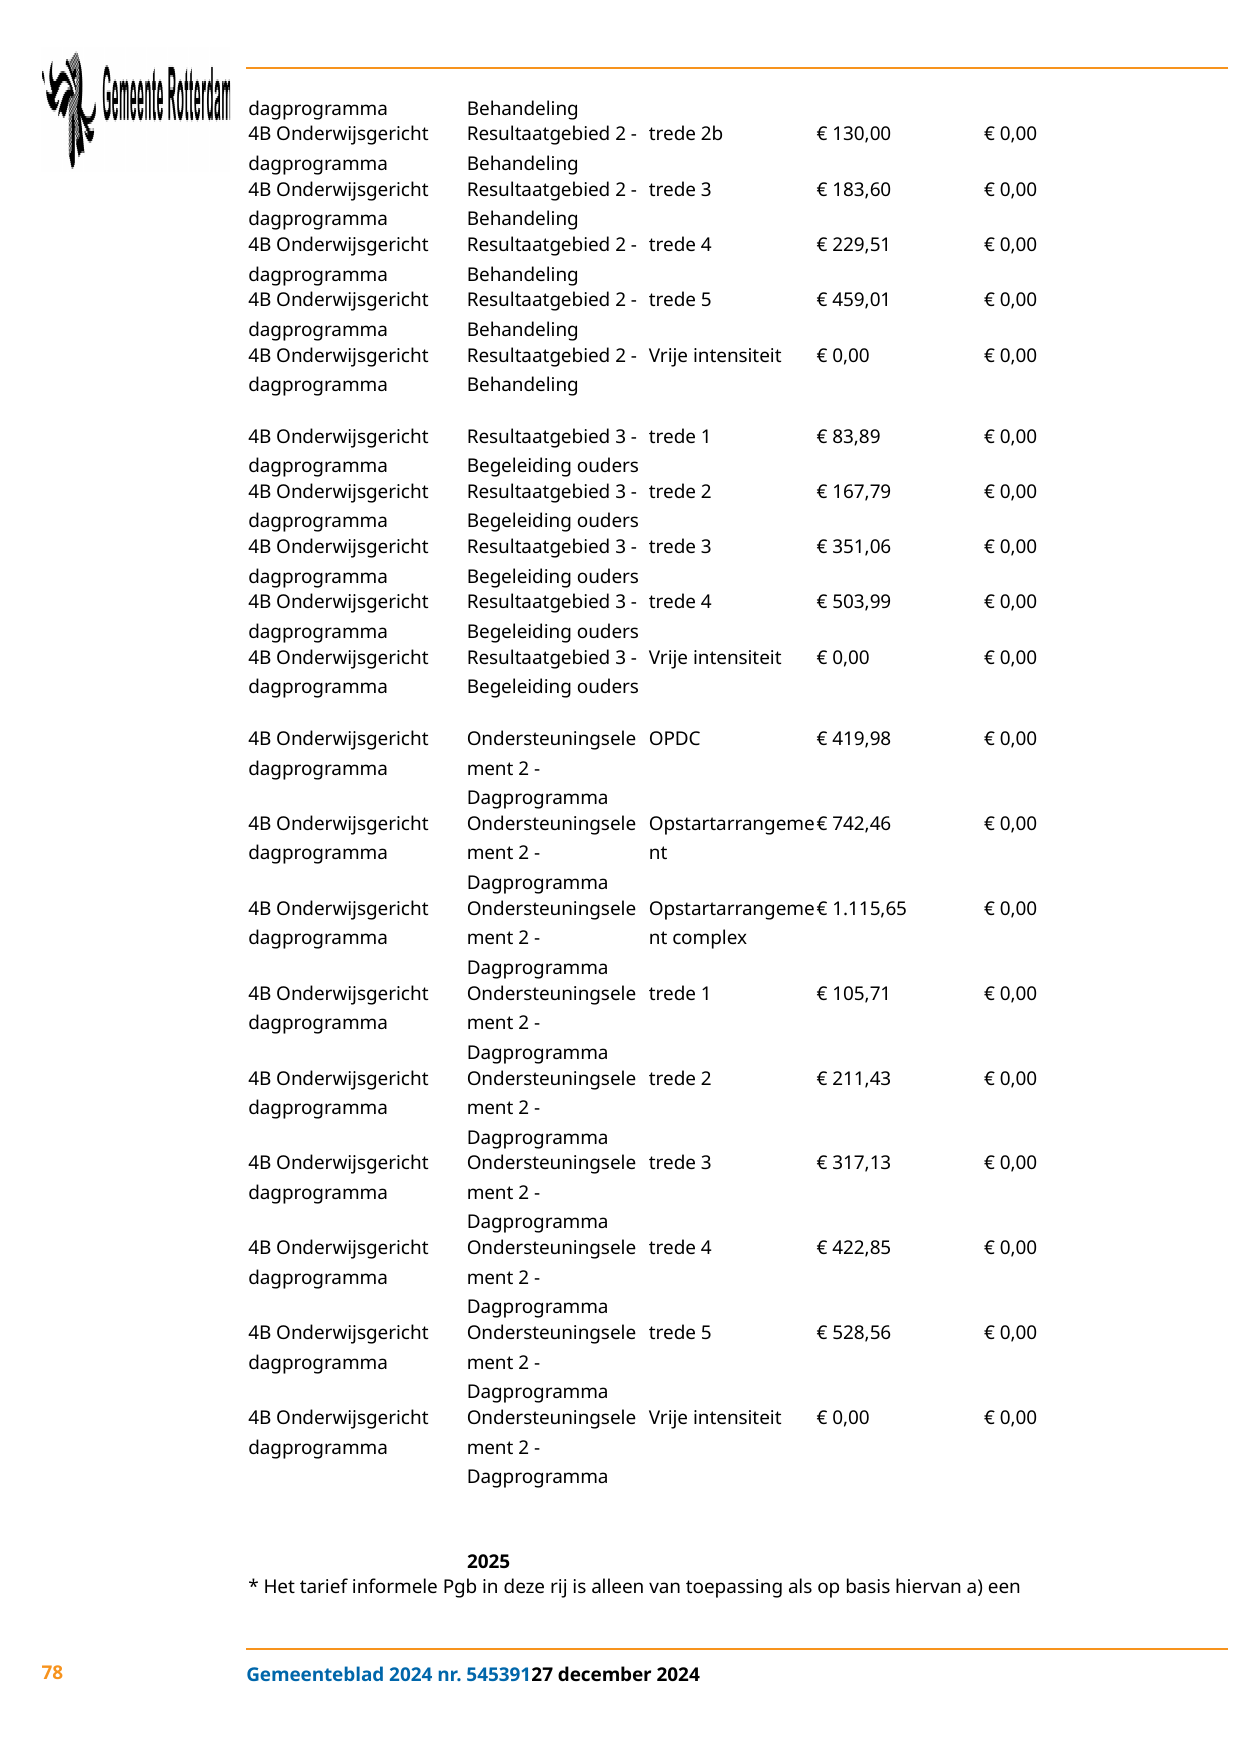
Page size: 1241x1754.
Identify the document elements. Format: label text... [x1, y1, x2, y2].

table_cell 4B Onderwijsgericht dagprogramma [248, 725, 467, 810]
table_cell trede 2 [649, 478, 816, 533]
table_cell € 0,00 [984, 121, 1152, 176]
table_cell € 130,00 [816, 121, 984, 176]
table_cell € 422,85 [816, 1235, 984, 1319]
table_cell € 0,00 [984, 342, 1152, 397]
table_cell Resultaatgebied 3 - Begeleiding ouders [467, 478, 649, 533]
table_cell - Behandeling [467, 95, 649, 121]
table_cell Ondersteuningselement 2 - Dagprogramma [467, 810, 649, 895]
table_cell € 0,00 [984, 534, 1152, 589]
table_cell 4B Onderwijsgericht dagprogramma [248, 1235, 467, 1319]
table_cell € 0,00 [984, 589, 1152, 644]
table_cell € 0,00 [984, 980, 1152, 1065]
table_cell € 0,00 [984, 231, 1152, 286]
table_cell [816, 1489, 984, 1515]
table_cell € 0,00 [984, 1235, 1152, 1319]
table_cell 4B Onderwijsgericht dagprogramma [248, 980, 467, 1065]
table_cell € 0,00 [984, 895, 1152, 980]
table_cell Resultaatgebied 2 - Behandeling [467, 286, 649, 342]
table_header [989, 1548, 1152, 1573]
table_cell trede 5 [649, 286, 816, 342]
table_cell 4B Onderwijsgericht dagprogramma [248, 895, 467, 980]
table_cell trede 4 [649, 1235, 816, 1319]
table_cell 4B Onderwijsgericht dagprogramma [248, 121, 467, 176]
table_cell trede 4 [649, 231, 816, 286]
table_cell 4B Onderwijsgericht dagprogramma [248, 810, 467, 895]
table_cell [248, 699, 816, 725]
table_cell 4B Onderwijsgericht dagprogramma [248, 589, 467, 644]
table_cell 4B Onderwijsgericht dagprogramma [248, 478, 467, 533]
table_cell * Het tarief informele Pgb in deze rij is alleen van toepassing als op basis hiervan a) een [248, 1574, 1152, 1599]
table_cell € 351,06 [816, 534, 984, 589]
table_cell [467, 1489, 649, 1515]
picture [41, 47, 231, 172]
table_cell 4B Onderwijsgericht dagprogramma [248, 534, 467, 589]
table_cell Opstartarrangement complex [649, 895, 816, 980]
table_cell € 0,00 [816, 1404, 984, 1489]
table_cell Opstartarrangement [649, 810, 816, 895]
table_cell € 317,13 [816, 1150, 984, 1234]
table_cell [248, 397, 816, 423]
table_cell € 105,71 [816, 980, 984, 1065]
table_cell € 83,89 [816, 423, 984, 478]
table_cell [816, 95, 984, 121]
table_cell € 167,79 [816, 478, 984, 533]
table_cell [649, 95, 816, 121]
table_cell Resultaatgebied 3 - Begeleiding ouders [467, 534, 649, 589]
table_cell [984, 95, 1152, 121]
table_cell Ondersteuningselement 2 - Dagprogramma [467, 725, 649, 810]
table_cell € 459,01 [816, 286, 984, 342]
table_cell € 0,00 [984, 286, 1152, 342]
table_cell € 0,00 [984, 725, 1152, 810]
table_cell trede 5 [649, 1319, 816, 1404]
table_cell € 0,00 [984, 478, 1152, 533]
table_cell 4B Onderwijsgericht dagprogramma [248, 1150, 467, 1234]
table_cell € 0,00 [984, 810, 1152, 895]
table_cell 4B Onderwijsgericht dagprogramma [248, 1404, 467, 1489]
table_cell € 0,00 [984, 644, 1152, 699]
table_cell Ondersteuningselement 2 - Dagprogramma [467, 980, 649, 1065]
table_cell 4B Onderwijsgericht dagprogramma [248, 342, 467, 397]
table_cell Resultaatgebied 3 - Begeleiding ouders [467, 644, 649, 699]
table_cell Resultaatgebied 2 - Behandeling [467, 121, 649, 176]
table_cell [984, 1489, 1152, 1515]
table_cell € 229,51 [816, 231, 984, 286]
table_cell € 742,46 [816, 810, 984, 895]
table_cell 4B Onderwijsgericht dagprogramma [248, 1319, 467, 1404]
table_cell 4B Onderwijsgericht dagprogramma [248, 1065, 467, 1149]
table_header [248, 1548, 467, 1573]
table_cell Ondersteuningselement 2 - Dagprogramma [467, 1065, 649, 1149]
table_cell trede 3 [649, 1150, 816, 1234]
table_cell trede 1 [649, 980, 816, 1065]
table_cell OPDC [649, 725, 816, 810]
table_cell Resultaatgebied 2 - Behandeling [467, 342, 649, 397]
table_cell [984, 699, 1152, 725]
table_cell trede 2b [649, 121, 816, 176]
table_cell [816, 397, 984, 423]
table_header [827, 1548, 989, 1573]
table_cell € 0,00 [984, 176, 1152, 231]
table_cell Vrije intensiteit [649, 342, 816, 397]
table_cell [248, 1489, 467, 1515]
table_cell € 419,98 [816, 725, 984, 810]
table_cell Ondersteuningselement 2 - Dagprogramma [467, 895, 649, 980]
table_cell Vrije intensiteit [649, 644, 816, 699]
table_cell Vrije intensiteit [649, 1404, 816, 1489]
table_cell Resultaatgebied 2 - Behandeling [467, 231, 649, 286]
table_cell € 0,00 [984, 1404, 1152, 1489]
table_cell 4B Onderwijsgericht dagprogramma [248, 176, 467, 231]
table_cell Resultaatgebied 2 - Behandeling [467, 176, 649, 231]
table_cell € 503,99 [816, 589, 984, 644]
table_cell € 0,00 [984, 1319, 1152, 1404]
table_cell 4B Onderwijsgericht dagprogramma [248, 286, 467, 342]
table_cell trede 4 [649, 589, 816, 644]
table_cell € 0,00 [816, 342, 984, 397]
table_cell trede 1 [649, 423, 816, 478]
table_cell dagprogramma [248, 95, 467, 121]
table_cell Ondersteuningselement 2 - Dagprogramma [467, 1235, 649, 1319]
table_header 2025 [467, 1548, 664, 1573]
table_cell 4B Onderwijsgericht dagprogramma [248, 231, 467, 286]
table_cell € 0,00 [984, 1150, 1152, 1234]
table_cell € 183,60 [816, 176, 984, 231]
table_cell € 0,00 [984, 1065, 1152, 1149]
table_cell € 1.115,65 [816, 895, 984, 980]
table_header [665, 1548, 827, 1573]
table_cell [816, 699, 984, 725]
table_cell Resultaatgebied 3 - Begeleiding ouders [467, 423, 649, 478]
table_cell Ondersteuningselement 2 - Dagprogramma [467, 1319, 649, 1404]
table_cell 4B Onderwijsgericht dagprogramma [248, 644, 467, 699]
table_cell € 0,00 [816, 644, 984, 699]
table_cell 4B Onderwijsgericht dagprogramma [248, 423, 467, 478]
table_cell € 528,56 [816, 1319, 984, 1404]
table_cell € 211,43 [816, 1065, 984, 1149]
table_cell Ondersteuningselement 2 - Dagprogramma [467, 1404, 649, 1489]
table_cell [649, 1489, 816, 1515]
table_cell trede 3 [649, 176, 816, 231]
table_cell trede 3 [649, 534, 816, 589]
table_cell trede 2 [649, 1065, 816, 1149]
table_cell Ondersteuningselement 2 - Dagprogramma [467, 1150, 649, 1234]
table_cell [984, 397, 1152, 423]
table_cell € 0,00 [984, 423, 1152, 478]
table_cell Resultaatgebied 3 - Begeleiding ouders [467, 589, 649, 644]
